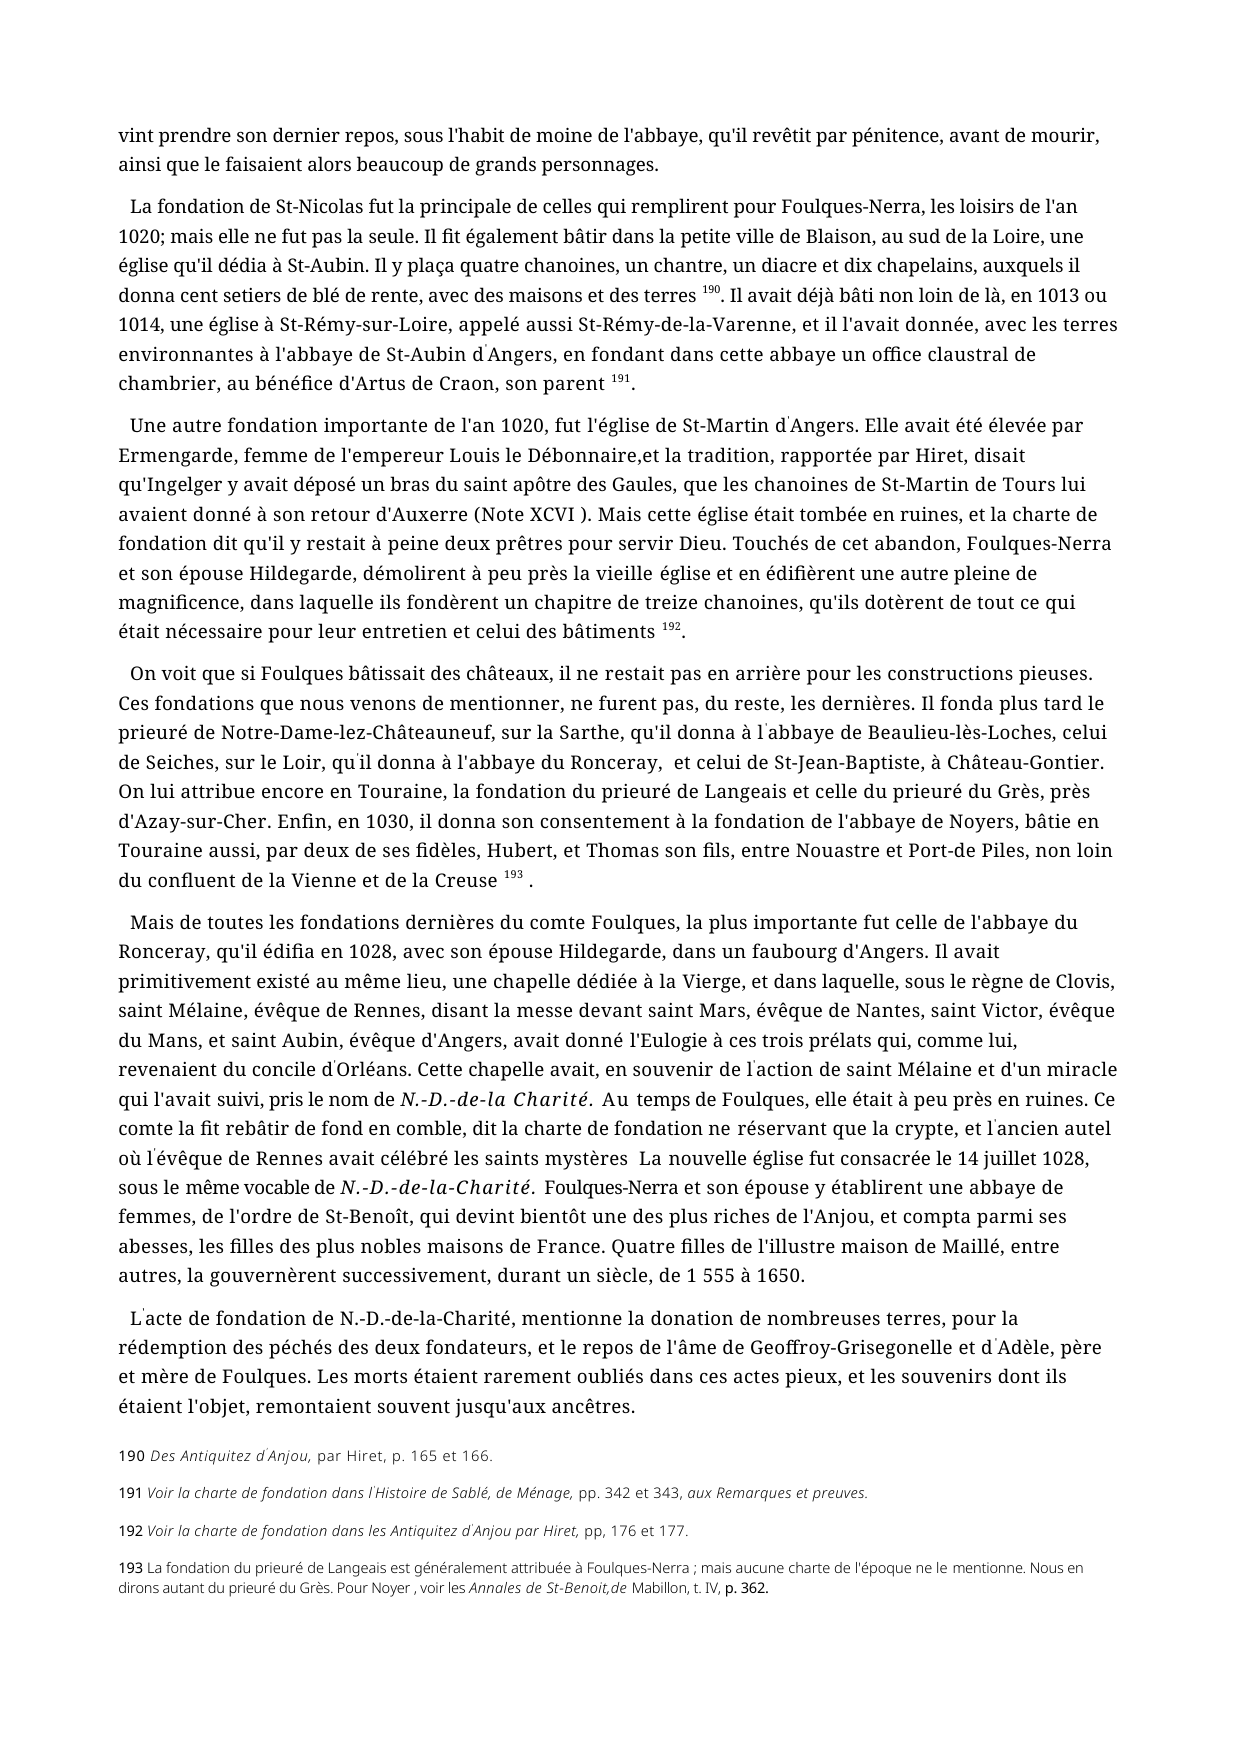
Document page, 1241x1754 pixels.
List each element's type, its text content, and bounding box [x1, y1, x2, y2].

text La fondation du prieuré de Langeais est généralement attribuée à Foulques-Nerra ; mais aucune charte de l'époque ne le mentionne. Nous en dirons autant du prieuré du Grès. Pour Noyer , voir les Annales de St-Benoit,de Mabillon, t. IV, p. 362. [118, 1558, 1122, 1598]
text On voit que si Foulques bâtissait des châteaux, il ne restait pas en arrière pour les constructions pieuses. Ces fondations que nous venons de mentionner, ne furent pas, du reste, les dernières. Il fonda plus tard le prieuré de Notre-Dame-lez-Châteauneuf, sur la Sarthe, qu'il donna à l'abbaye de Beaulieu-lès-Loches, celui de Seiches, sur le Loir, qu'il donna à l'abbaye du Ronceray, et celui de St-Jean-Baptiste, à Château-Gontier. On lui attribue encore en Touraine, la fondation du prieuré de Langeais et celle du prieuré du Grès, près d'Azay-sur-Cher. Enfin, en 1030, il donna son consentement à la fondation de l'abbaye de Noyers, bâtie en Touraine aussi, par deux de ses fidèles, Hubert, et Thomas son fils, entre Nouastre et Port-de Piles, non loin du confluent de la Vienne et de la Creuse . [118, 657, 1122, 893]
text La fondation de St-Nicolas fut la principale de celles qui remplirent pour Foulques-Nerra, les loisirs de l'an 1020; mais elle ne fut pas la seule. Il fit également bâtir dans la petite ville de Blaison, au sud de la Loire, une église qu'il dédia à St-Aubin. Il y plaça quatre chanoines, un chantre, un diacre et dix chapelains, auxquels il donna cent setiers de blé de rente, avec des maisons et des terres . Il avait déjà bâti non loin de là, en 1013 ou 1014, une église à St-Rémy-sur-Loire, appelé aussi St-Rémy-de-la-Varenne, et il l'avait donnée, avec les terres environnantes à l'abbaye de St-Aubin d'Angers, en fondant dans cette abbaye un office claustral de chambrier, au bénéfice d'Artus de Craon, son parent . [118, 189, 1122, 396]
text Des Antiquitez d'Anjou, par Hiret, p. 165 et 166. [118, 1446, 1122, 1465]
text Mais de toutes les fondations dernières du comte Foulques, la plus importante fut celle de l'abbaye du Ronceray, qu'il édifia en 1028, avec son épouse Hildegarde, dans un faubourg d'Angers. Il avait primitivement existé au même lieu, une chapelle dédiée à la Vierge, et dans laquelle, sous le règne de Clovis, saint Mélaine, évêque de Rennes, disant la messe devant saint Mars, évêque de Nantes, saint Victor, évêque du Mans, et saint Aubin, évêque d'Angers, avait donné l'Eulogie à ces trois prélats qui, comme lui, revenaient du concile d'Orléans. Cette chapelle avait, en souvenir de l'action de saint Mélaine et d'un miracle qui l'avait suivi, pris le nom de N.-D.-de-la Charité. Au temps de Foulques, elle était à peu près en ruines. Ce comte la fit rebâtir de fond en comble, dit la charte de fondation ne réservant que la crypte, et l'ancien autel où l'évêque de Rennes avait célébré les saints mystères La nouvelle église fut consacrée le 14 juillet 1028, sous le même vocable de N.-D.-de-la-Charité. Foulques-Nerra et son épouse y établirent une abbaye de femmes, de l'ordre de St-Benoît, qui devint bientôt une des plus riches de l'Anjou, et compta parmi ses abesses, les filles des plus nobles maisons de France. Quatre filles de l'illustre maison de Maillé, entre autres, la gouvernèrent successivement, durant un siècle, de 1 555 à 1650. [118, 905, 1122, 1288]
text Voir la charte de fondation dans l'Histoire de Sablé, de Ménage, pp. 342 et 343, aux Remarques et preuves. [118, 1483, 1122, 1503]
text Une autre fondation importante de l'an 1020, fut l'église de St-Martin d'Angers. Elle avait été élevée par Ermengarde, femme de l'empereur Louis le Débonnaire,et la tradition, rapportée par Hiret, disait qu'Ingelger y avait déposé un bras du saint apôtre des Gaules, que les chanoines de St-Martin de Tours lui avaient donné à son retour d'Auxerre (Note XCVI ). Mais cette église était tombée en ruines, et la charte de fondation dit qu'il y restait à peine deux prêtres pour servir Dieu. Touchés de cet abandon, Foulques-Nerra et son épouse Hildegarde, démolirent à peu près la vieille église et en édifièrent une autre pleine de magnificence, dans laquelle ils fondèrent un chapitre de treize chanoines, qu'ils dotèrent de tout ce qui était nécessaire pour leur entretien et celui des bâtiments . [118, 408, 1122, 644]
text L'acte de fondation de N.-D.-de-la-Charité, mentionne la donation de nombreuses terres, pour la rédemption des péchés des deux fondateurs, et le repos de l'âme de Geoffroy-Grisegonelle et d'Adèle, père et mère de Foulques. Les morts étaient rarement oubliés dans ces actes pieux, et les souvenirs dont ils étaient l'objet, remontaient souvent jusqu'aux ancêtres. [118, 1301, 1122, 1419]
text Voir la charte de fondation dans les Antiquitez d'Anjou par Hiret, pp, 176 et 177. [118, 1521, 1122, 1541]
text vint prendre son dernier repos, sous l'habit de moine de l'abbaye, qu'il revêtit par pénitence, avant de mourir, ainsi que le faisaient alors beaucoup de grands personnages. [118, 118, 1122, 177]
